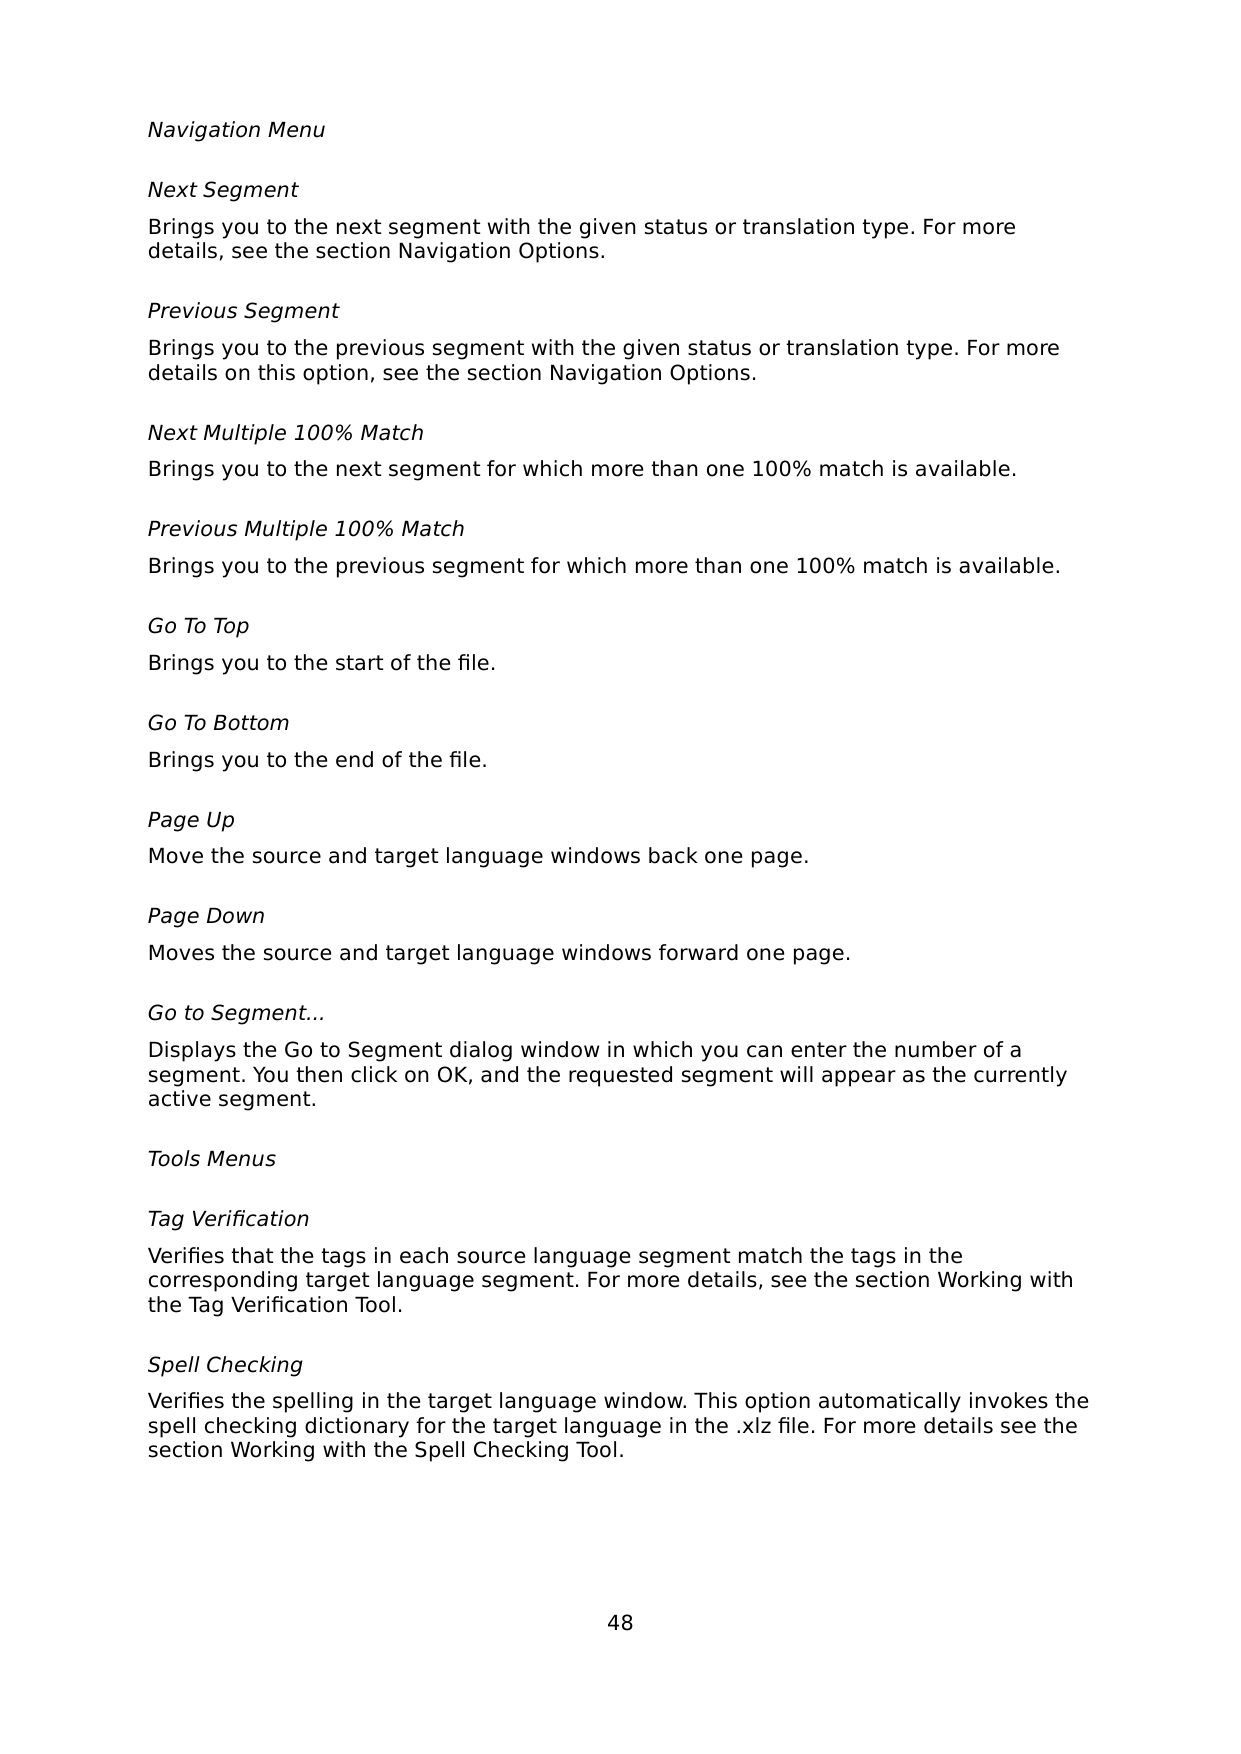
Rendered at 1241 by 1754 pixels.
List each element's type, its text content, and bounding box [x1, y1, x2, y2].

text Next Multiple 100% Match [148, 421, 1093, 445]
text Go To Top [148, 614, 1093, 638]
text Go to Segment... [148, 1001, 1093, 1026]
text Navigation Menu [148, 118, 1093, 143]
text Brings you to the end of the file. [148, 748, 1093, 772]
text Previous Segment [148, 299, 1093, 324]
text Verifies that the tags in each source language segment match the tags in the corresponding target language segment. For more details, see the section Working with the Tag Verification Tool. [148, 1244, 1093, 1317]
text Brings you to the previous segment for which more than one 100% match is available. [148, 554, 1093, 579]
text Tools Menus [148, 1147, 1093, 1171]
text Brings you to the start of the file. [148, 651, 1093, 675]
text Brings you to the next segment for which more than one 100% match is available. [148, 457, 1093, 482]
text Tag Verification [148, 1207, 1093, 1231]
text Spell Checking [148, 1352, 1093, 1377]
text Brings you to the previous segment with the given status or translation type. For more details on this option, see the section Navigation Options. [148, 336, 1093, 385]
text Moves the source and target language windows forward one page. [148, 941, 1093, 966]
text Verifies the spelling in the target language window. This option automatically invokes the spell checking dictionary for the target language in the .xlz file. For more details see the section Working with the Spell Checking Tool. [148, 1389, 1093, 1463]
text Previous Multiple 100% Match [148, 517, 1093, 542]
text Displays the Go to Segment dialog window in which you can enter the number of a segment. You then click on OK, and the requested segment will appear as the currently active segment. [148, 1038, 1093, 1111]
text Brings you to the next segment with the given status or translation type. For more details, see the section Navigation Options. [148, 215, 1093, 264]
text Next Segment [148, 178, 1093, 202]
text Move the source and target language windows back one page. [148, 844, 1093, 869]
text Go To Bottom [148, 711, 1093, 735]
text Page Up [148, 808, 1093, 832]
text Page Down [148, 904, 1093, 929]
